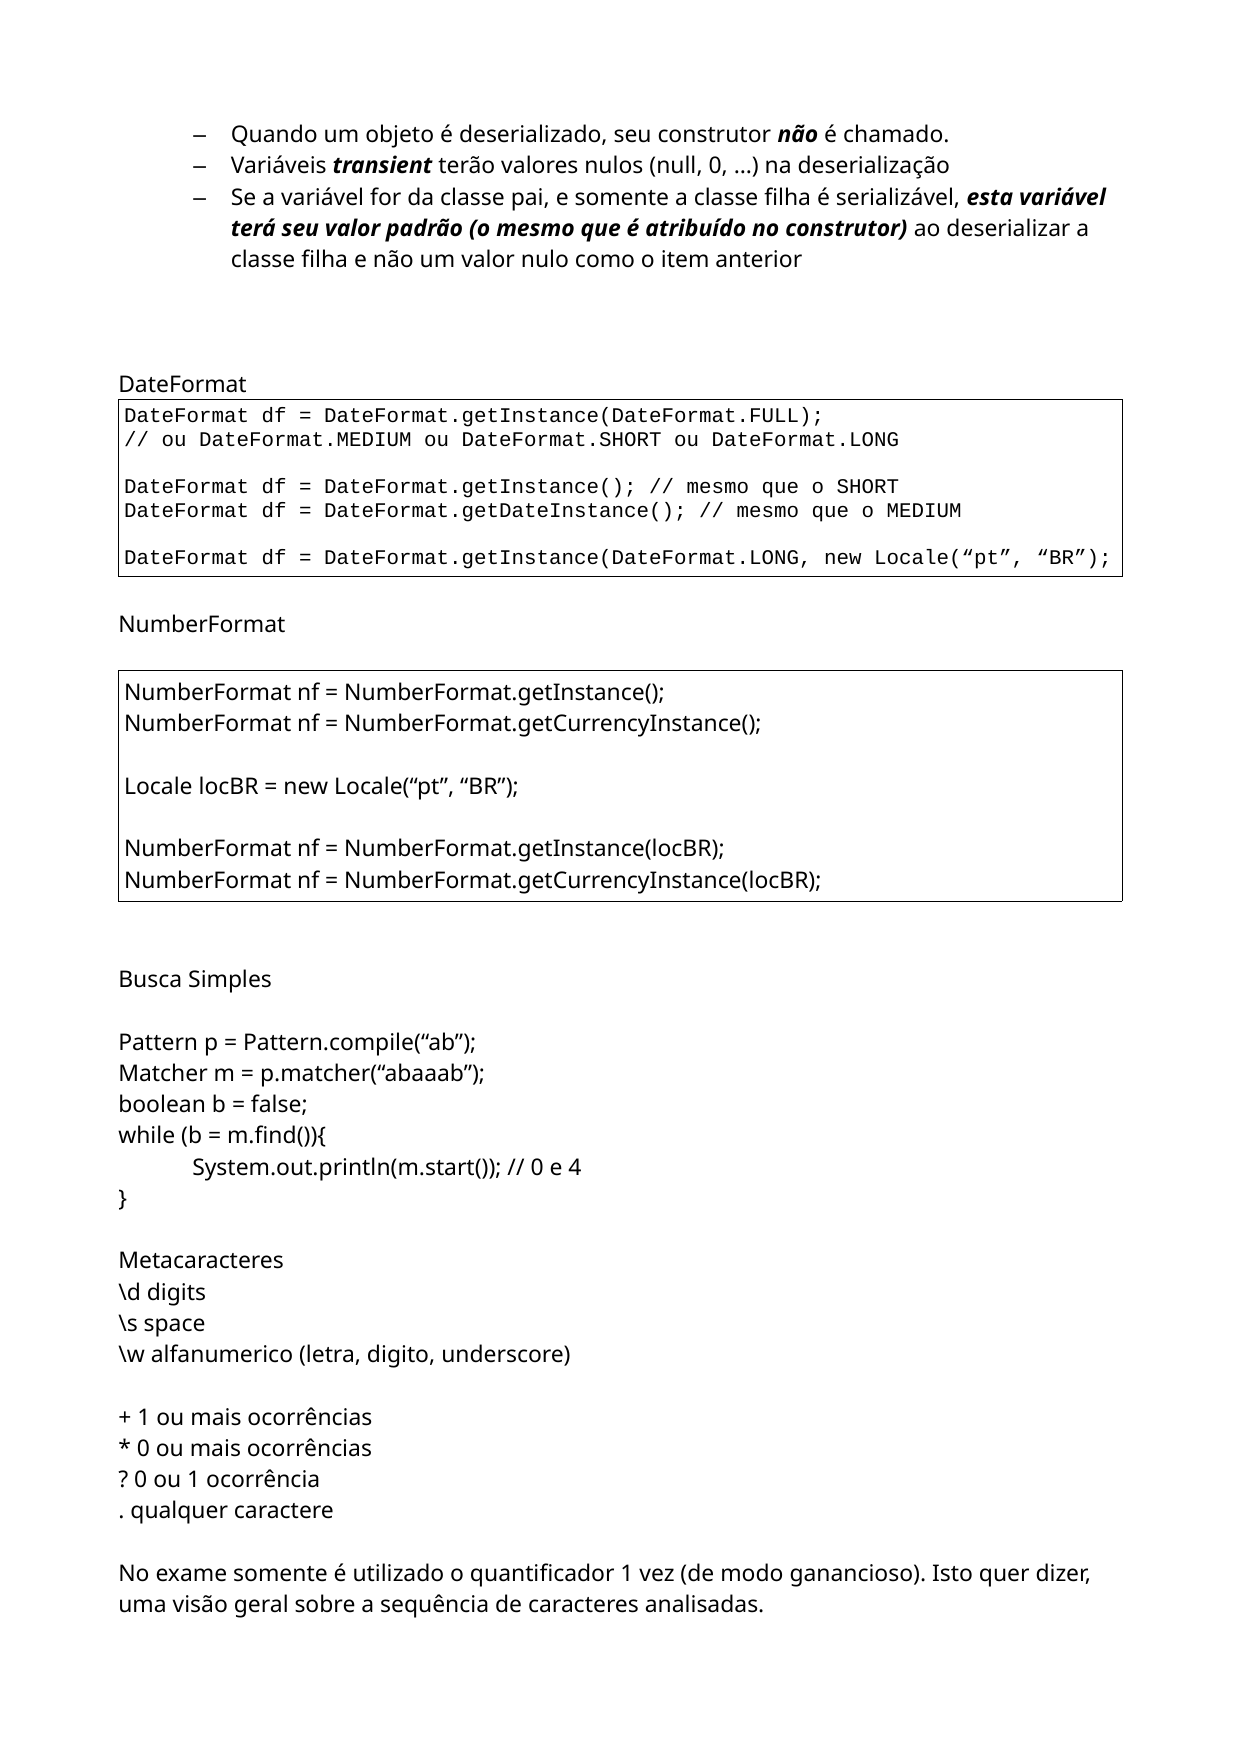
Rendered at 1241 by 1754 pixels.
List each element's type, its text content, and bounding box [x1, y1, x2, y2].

text Metacaracteres [118, 1244, 1122, 1276]
text \d digits [118, 1276, 1122, 1307]
list Variáveis transient terão valores nulos (null, 0, …) na deserialização [193, 149, 1122, 181]
table_header DateFormat df = DateFormat.getInstance(DateFormat.FULL); // ou DateFormat.MEDIUM ou DateFormat.SHORT ou DateFormat.LONG DateFormat df = DateFormat.getInstance(); // mesmo que o SHORT DateFormat df = DateFormat.getDateInstance(); // mesmo que o MEDIUM DateFormat df = DateFormat.getInstance(DateFormat.LONG, new Locale(“pt”, “BR”); [119, 400, 1122, 576]
text Pattern p = Pattern.compile(“ab”); [118, 1026, 1122, 1057]
text No exame somente é utilizado o quantificador 1 vez (de modo ganancioso). Isto quer dizer, uma visão geral sobre a sequência de caracteres analisadas. [118, 1557, 1122, 1619]
text } [118, 1182, 1122, 1213]
text Matcher m = p.matcher(“abaaab”); [118, 1057, 1122, 1088]
text System.out.println(m.start()); // 0 e 4 [118, 1151, 1122, 1182]
text boolean b = false; [118, 1088, 1122, 1119]
table_header NumberFormat nf = NumberFormat.getInstance(); NumberFormat nf = NumberFormat.getCurrencyInstance(); Locale locBR = new Locale(“pt”, “BR”); NumberFormat nf = NumberFormat.getInstance(locBR); NumberFormat nf = NumberFormat.getCurrencyInstance(locBR); [119, 671, 1122, 901]
text + 1 ou mais ocorrências [118, 1401, 1122, 1432]
text . qualquer caractere [118, 1494, 1122, 1526]
text while (b = m.find()){ [118, 1119, 1122, 1151]
list Quando um objeto é deserializado, seu construtor não é chamado. [193, 118, 1122, 149]
text * 0 ou mais ocorrências [118, 1432, 1122, 1463]
text \w alfanumerico (letra, digito, underscore) [118, 1338, 1122, 1369]
text Busca Simples [118, 963, 1122, 994]
text \s space [118, 1307, 1122, 1338]
text DateFormat [118, 368, 1122, 399]
list Se a variável for da classe pai, e somente a classe filha é serializável, esta variável terá seu valor padrão (o mesmo que é atribuído no construtor) ao deserializar a classe filha e não um valor nulo como o item anterior [193, 181, 1122, 274]
text NumberFormat [118, 608, 1122, 639]
text ? 0 ou 1 ocorrência [118, 1463, 1122, 1494]
